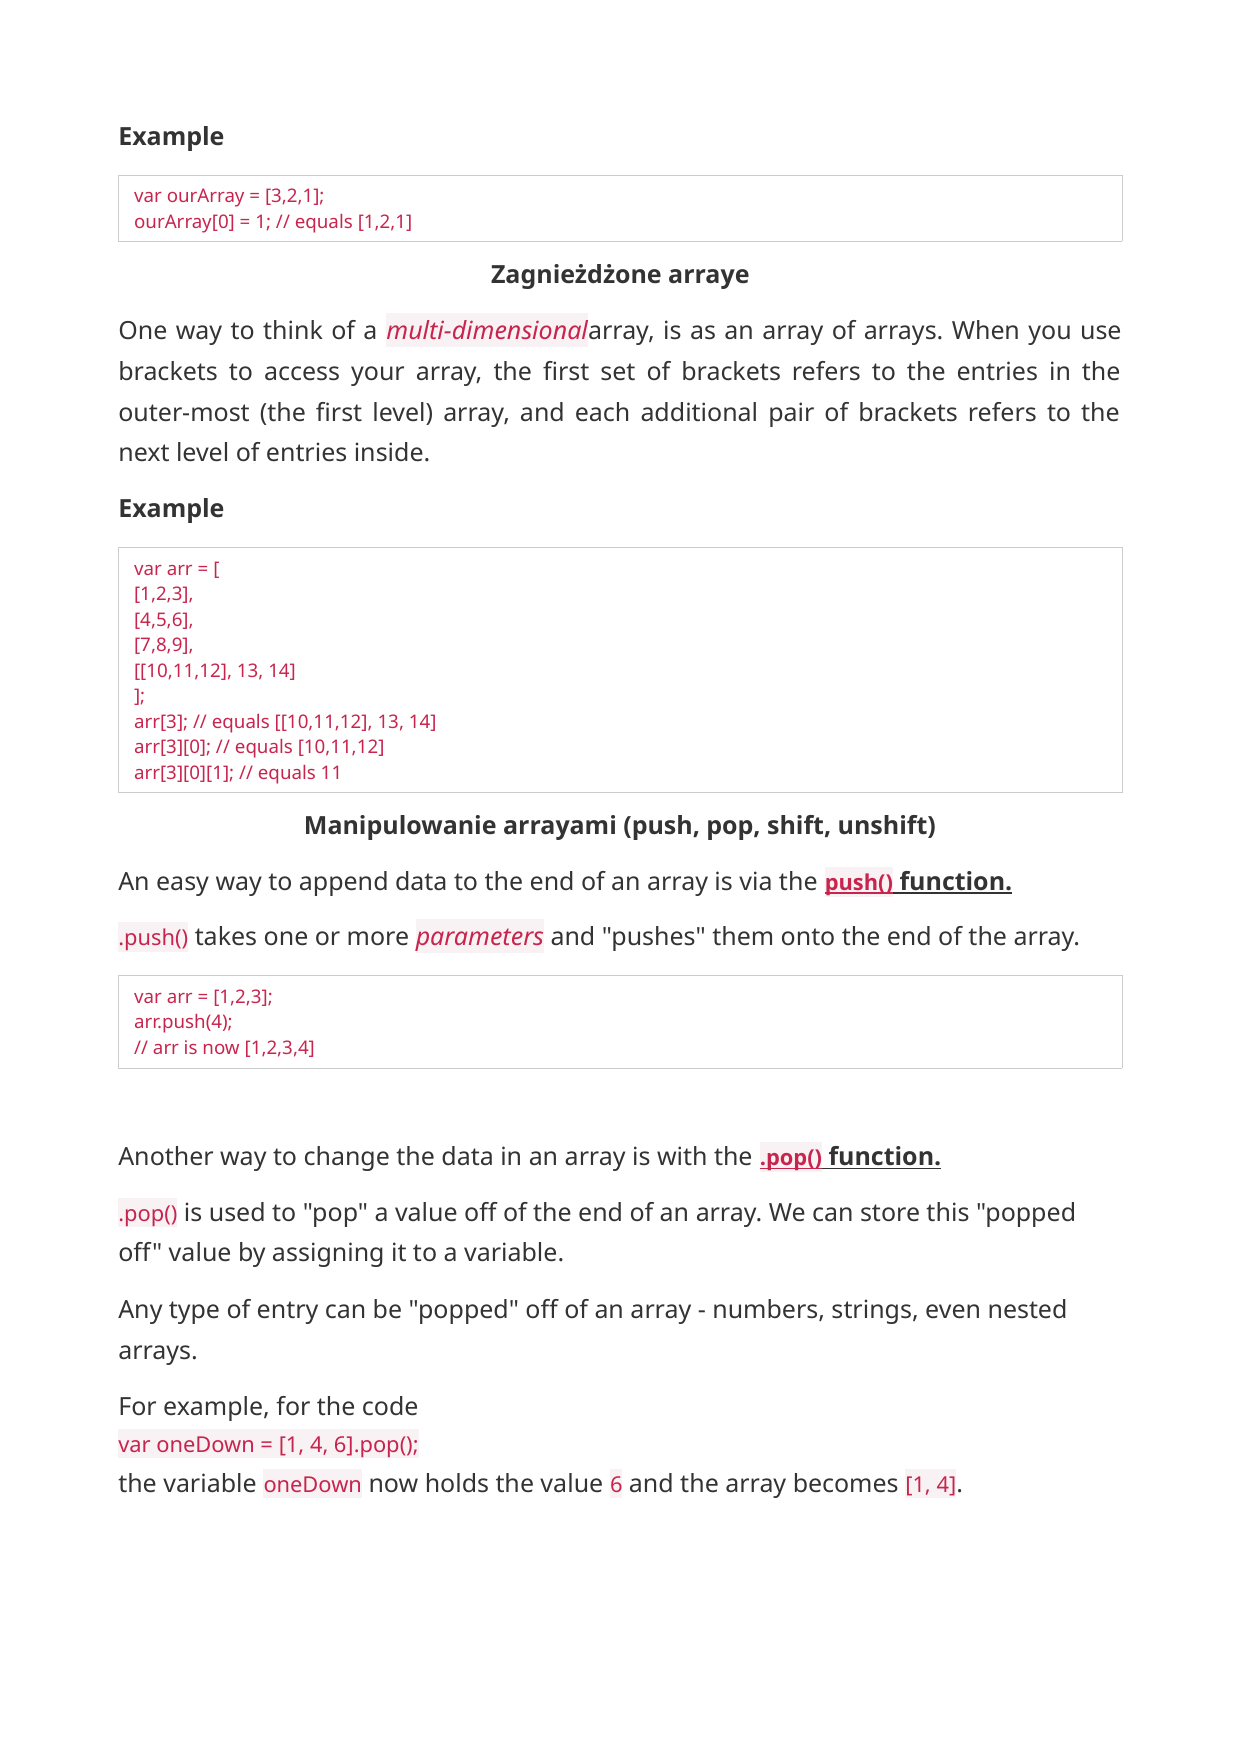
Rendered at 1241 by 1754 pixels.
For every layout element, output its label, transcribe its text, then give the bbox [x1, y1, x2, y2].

text .push() takes one or more parameters and "pushes" them onto the end of the array. [118, 919, 1122, 953]
text One way to think of a multi-dimensionalarray, is as an array of arrays. When you use brackets to access your array, the first set of brackets refers to the entries in the outer-most (the first level) array, and each additional pair of brackets refers to the next level of entries inside. [118, 312, 1122, 469]
text Manipulowanie arrayami (push, pop, shift, unshift) [118, 808, 1122, 842]
text Another way to change the data in an array is with the .pop() function. [118, 1139, 1122, 1173]
text For example, for the code var oneDown = [1, 4, 6].pop(); the variable oneDown now holds the value 6 and the array becomes [1, 4]. [118, 1389, 1122, 1499]
text var arr = [ [1,2,3], [4,5,6], [7,8,9], [[10,11,12], 13, 14] ]; arr[3]; // equals [[10,11,12], 13, 14] arr[3][0]; // equals [10,11,12] arr[3][0][1]; // equals 11 [119, 548, 1122, 792]
text Example [118, 490, 1122, 524]
text var ourArray = [3,2,1]; ourArray[0] = 1; // equals [1,2,1] [119, 176, 1122, 241]
text An easy way to append data to the end of an array is via the push() function. [118, 863, 1122, 897]
text Zagnieżdżone arraye [118, 257, 1122, 291]
text Example [118, 118, 1122, 152]
text var arr = [1,2,3]; arr.push(4); // arr is now [1,2,3,4] [119, 976, 1122, 1068]
text .pop() is used to "pop" a value off of the end of an array. We can store this "popped off" value by assigning it to a variable. [118, 1194, 1122, 1269]
text Any type of entry can be "popped" off of an array - numbers, strings, even nested arrays. [118, 1291, 1122, 1366]
